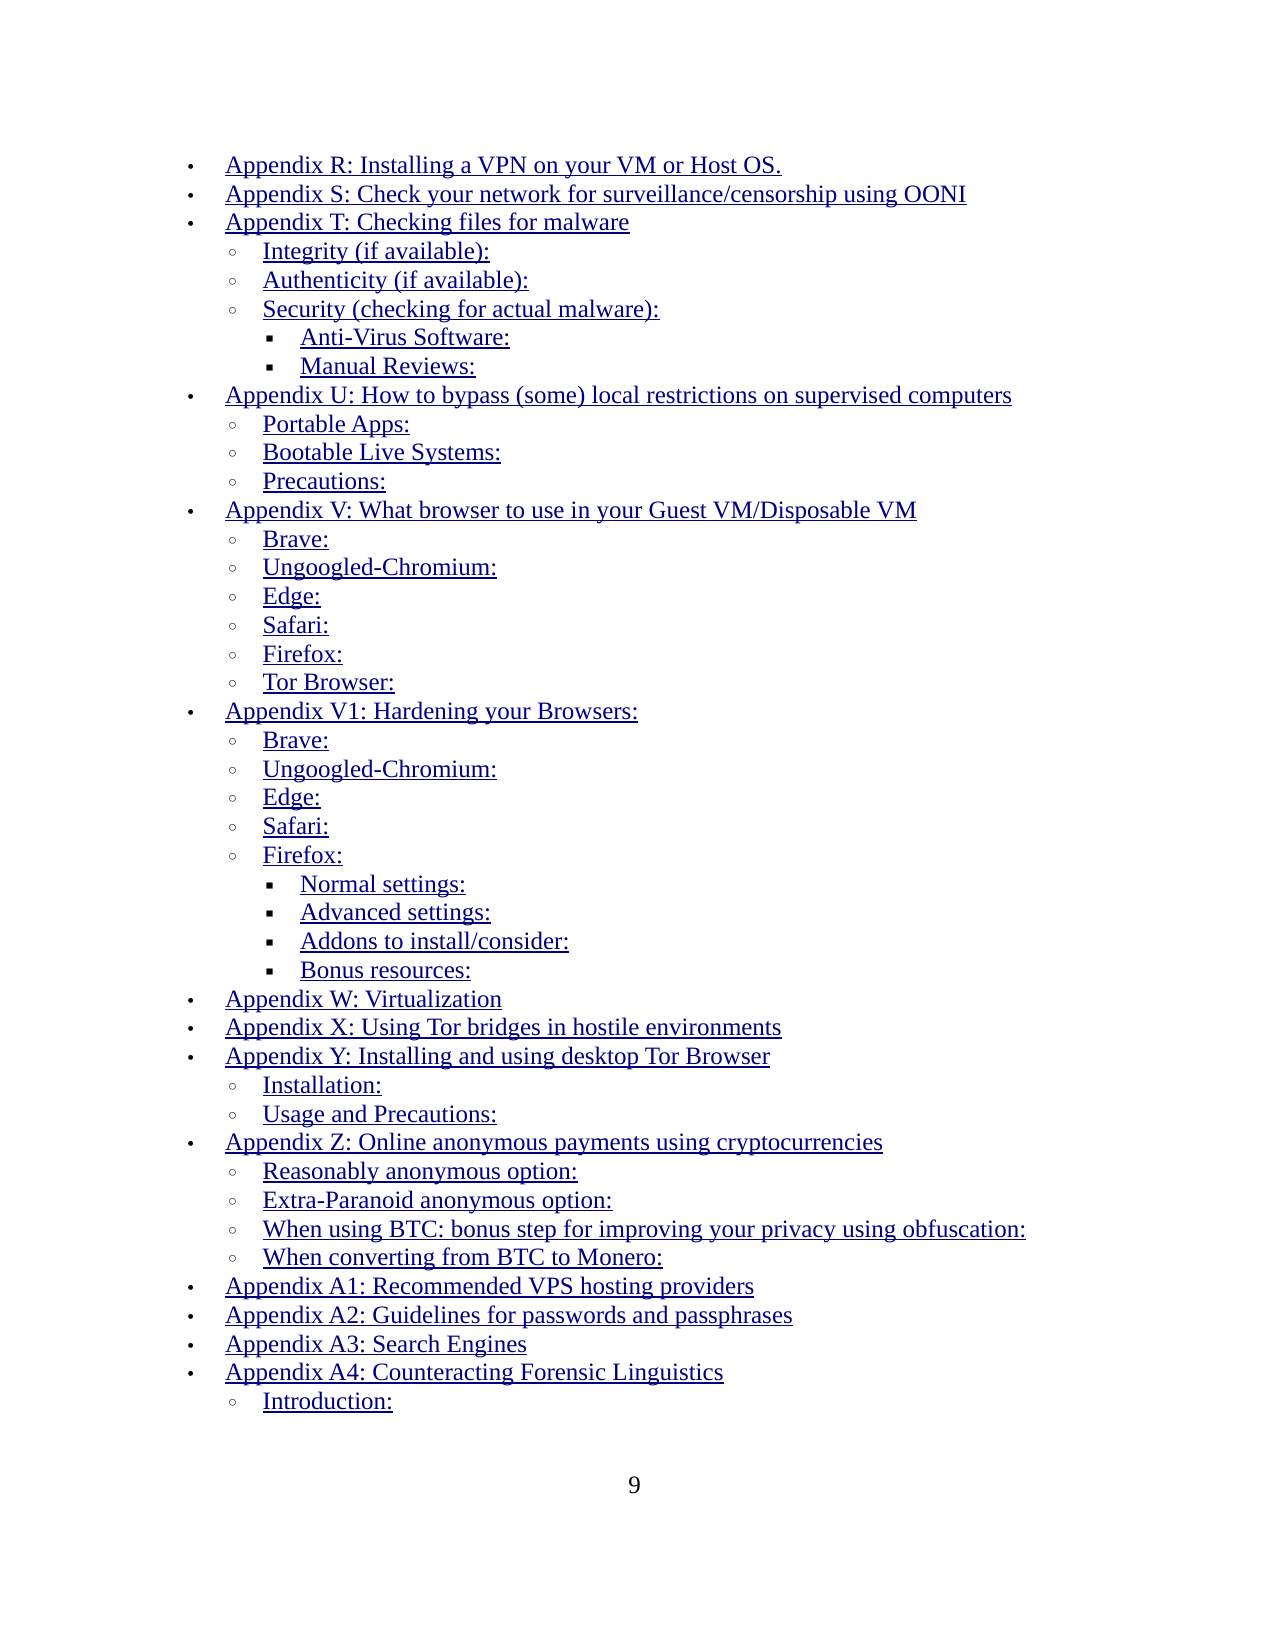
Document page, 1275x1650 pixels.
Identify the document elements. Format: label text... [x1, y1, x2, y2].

list Appendix W: Virtualization [187, 984, 1125, 1012]
list Appendix U: How to bypass (some) local restrictions on supervised computers [187, 380, 1125, 409]
list Bonus resources: [262, 955, 1125, 984]
list Portable Apps: [225, 409, 1125, 437]
list Appendix R: Installing a VPN on your VM or Host OS. [187, 150, 1125, 179]
list When using BTC: bonus step for improving your privacy using obfuscation: [225, 1214, 1125, 1242]
list Addons to install/consider: [262, 926, 1125, 955]
list Appendix Y: Installing and using desktop Tor Browser [187, 1041, 1125, 1070]
list Brave: [225, 725, 1125, 754]
list Firefox: [225, 639, 1125, 667]
list Installation: [225, 1070, 1125, 1099]
list Reasonably anonymous option: [225, 1156, 1125, 1185]
list Appendix V1: Hardening your Browsers: [187, 696, 1125, 725]
list Appendix Z: Online anonymous payments using cryptocurrencies [187, 1127, 1125, 1156]
list Ungoogled-Chromium: [225, 552, 1125, 581]
list Firefox: [225, 840, 1125, 869]
list Advanced settings: [262, 897, 1125, 926]
list When converting from BTC to Monero: [225, 1242, 1125, 1271]
list Appendix A2: Guidelines for passwords and passphrases [187, 1300, 1125, 1329]
list Integrity (if available): [225, 236, 1125, 265]
list Manual Reviews: [262, 351, 1125, 380]
list Usage and Precautions: [225, 1099, 1125, 1127]
list Ungoogled-Chromium: [225, 754, 1125, 782]
list Extra-Paranoid anonymous option: [225, 1185, 1125, 1214]
list Safari: [225, 811, 1125, 840]
list Authenticity (if available): [225, 265, 1125, 294]
list Security (checking for actual malware): [225, 294, 1125, 322]
list Normal settings: [262, 869, 1125, 897]
list Precautions: [225, 466, 1125, 495]
list Anti-Virus Software: [262, 322, 1125, 351]
list Appendix T: Checking files for malware [187, 207, 1125, 236]
list Edge: [225, 581, 1125, 610]
list Appendix A3: Search Engines [187, 1329, 1125, 1357]
list Tor Browser: [225, 667, 1125, 696]
list Bootable Live Systems: [225, 437, 1125, 466]
list Appendix A1: Recommended VPS hosting providers [187, 1271, 1125, 1300]
list Edge: [225, 782, 1125, 811]
list Appendix X: Using Tor bridges in hostile environments [187, 1012, 1125, 1041]
list Appendix V: What browser to use in your Guest VM/Disposable VM [187, 495, 1125, 524]
list Appendix S: Check your network for surveillance/censorship using OONI [187, 179, 1125, 207]
list Introduction: [225, 1386, 1125, 1415]
list Safari: [225, 610, 1125, 639]
list Brave: [225, 524, 1125, 552]
list Appendix A4: Counteracting Forensic Linguistics [187, 1357, 1125, 1386]
